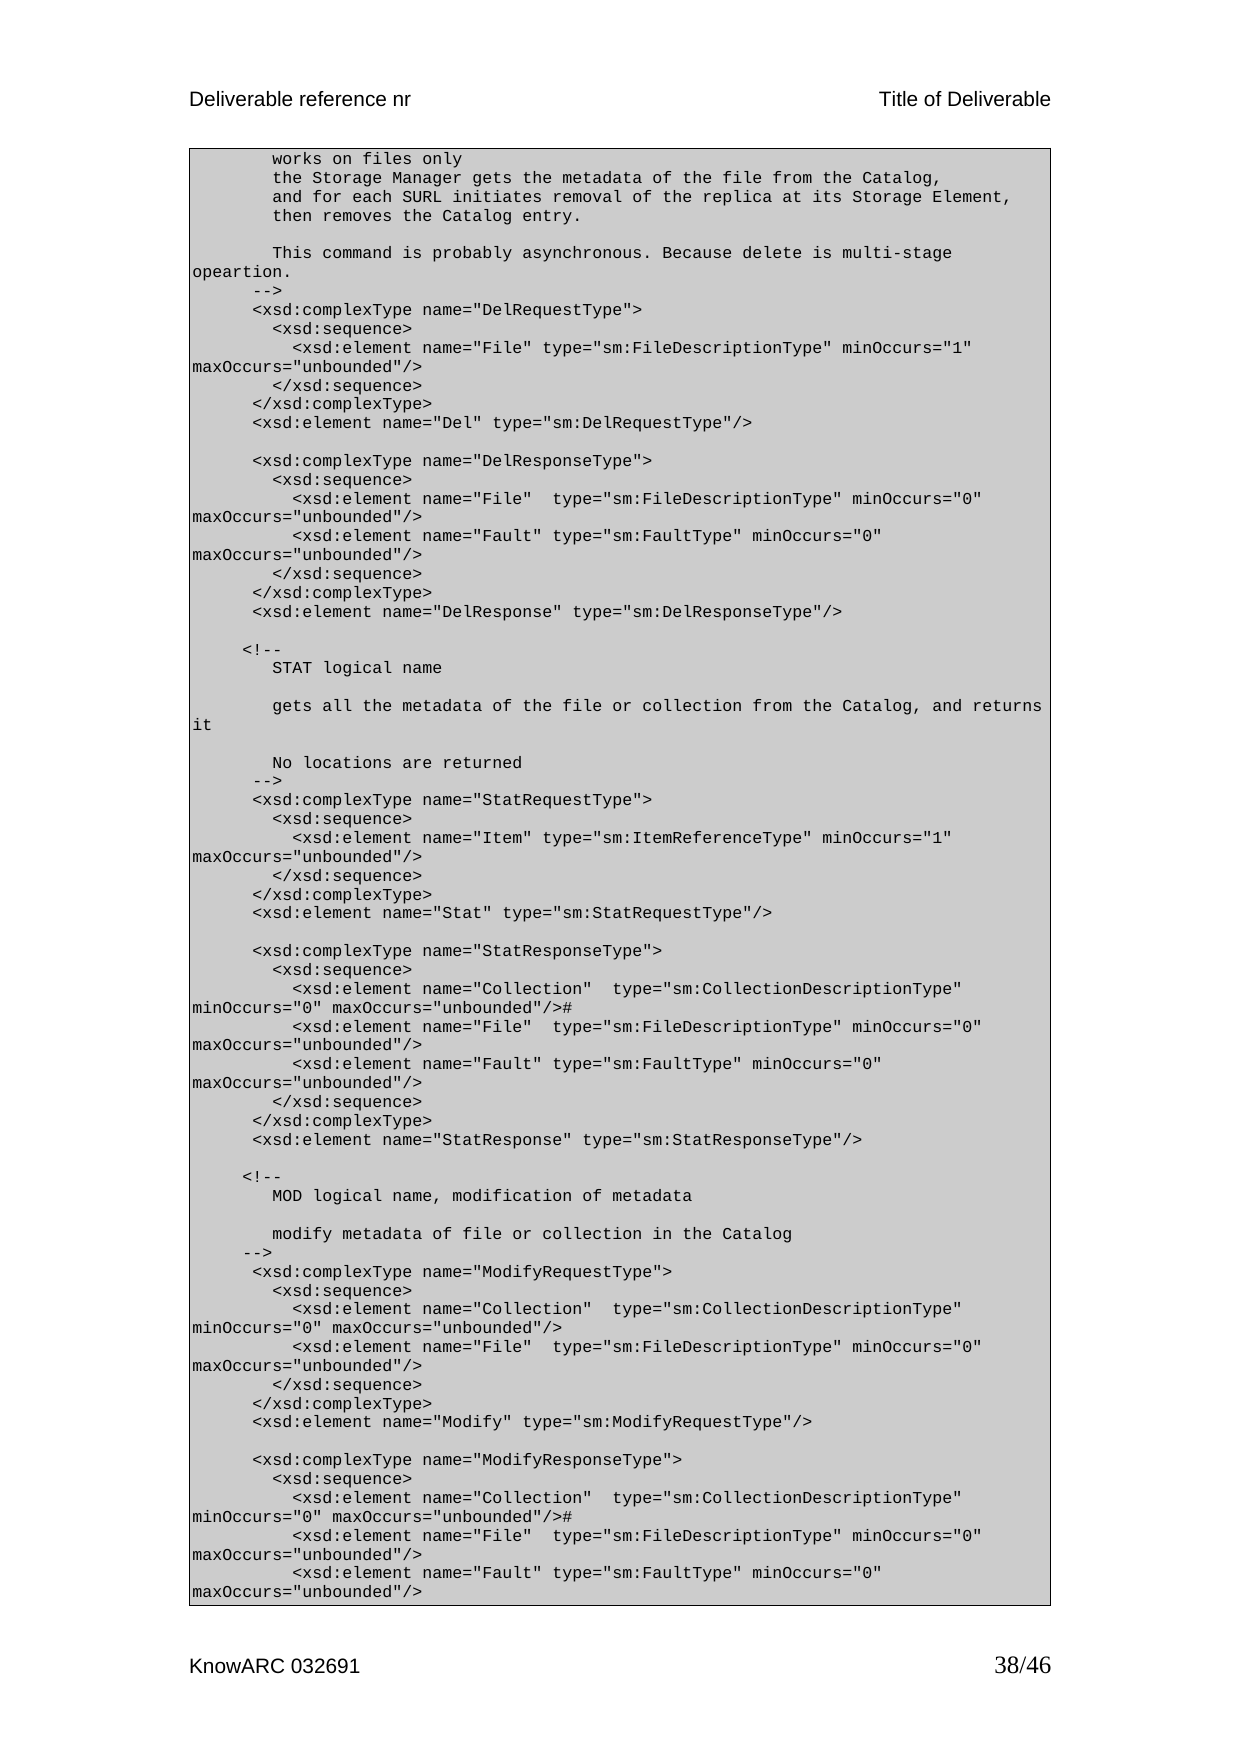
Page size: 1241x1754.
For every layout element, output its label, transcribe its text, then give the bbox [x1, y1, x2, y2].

text STAT logical name [190, 657, 1050, 676]
text then removes the Catalog entry. [190, 204, 1050, 223]
text --> [190, 770, 1050, 789]
text </xsd:sequence> [190, 562, 1050, 581]
text </xsd:sequence> [190, 374, 1050, 393]
text modify metadata of file or collection in the Catalog [190, 1222, 1050, 1241]
text </xsd:complexType> [190, 1109, 1050, 1128]
text --> [190, 280, 1050, 298]
text <xsd:sequence> [190, 1279, 1050, 1298]
text <xsd:element name="Collection" type="sm:CollectionDescriptionType" minOccurs="0" maxOccurs="unbounded"/># [190, 977, 1050, 1015]
text <xsd:complexType name="StatResponseType"> [190, 939, 1050, 958]
text <xsd:element name="File" type="sm:FileDescriptionType" minOccurs="0" maxOccurs="unbounded"/> [190, 1015, 1050, 1053]
text <xsd:element name="Collection" type="sm:CollectionDescriptionType" minOccurs="0" maxOccurs="unbounded"/> [190, 1298, 1050, 1336]
text MOD logical name, modification of metadata [190, 1185, 1050, 1203]
text <xsd:element name="Del" type="sm:DelRequestType"/> [190, 412, 1050, 431]
text <xsd:complexType name="ModifyRequestType"> [190, 1260, 1050, 1279]
text </xsd:sequence> [190, 1373, 1050, 1392]
text <xsd:sequence> [190, 808, 1050, 826]
text This command is probably asynchronous. Because delete is multi-stage opeartion. [190, 242, 1050, 280]
text <xsd:sequence> [190, 1467, 1050, 1486]
text <xsd:complexType name="DelResponseType"> [190, 449, 1050, 468]
text <xsd:element name="Item" type="sm:ItemReferenceType" minOccurs="1" maxOccurs="unbounded"/> [190, 826, 1050, 864]
text the Storage Manager gets the metadata of the file from the Catalog, [190, 167, 1050, 185]
text <xsd:element name="Collection" type="sm:CollectionDescriptionType" minOccurs="0" maxOccurs="unbounded"/># [190, 1486, 1050, 1524]
text <xsd:sequence> [190, 958, 1050, 977]
text <!-- [190, 1166, 1050, 1185]
text <xsd:complexType name="StatRequestType"> [190, 789, 1050, 808]
text </xsd:sequence> [190, 864, 1050, 883]
text <xsd:element name="StatResponse" type="sm:StatResponseType"/> [190, 1128, 1050, 1147]
text --> [190, 1241, 1050, 1260]
text and for each SURL initiates removal of the replica at its Storage Element, [190, 185, 1050, 204]
text </xsd:complexType> [190, 1392, 1050, 1411]
text </xsd:complexType> [190, 393, 1050, 412]
text gets all the metadata of the file or collection from the Catalog, and returns it [190, 694, 1050, 732]
text <xsd:element name="Fault" type="sm:FaultType" minOccurs="0" maxOccurs="unbounded"/> [190, 1562, 1050, 1605]
text <xsd:complexType name="ModifyResponseType"> [190, 1449, 1050, 1467]
text <xsd:element name="Modify" type="sm:ModifyRequestType"/> [190, 1411, 1050, 1430]
text <xsd:element name="DelResponse" type="sm:DelResponseType"/> [190, 600, 1050, 619]
text <xsd:complexType name="DelRequestType"> [190, 298, 1050, 317]
text </xsd:sequence> [190, 1090, 1050, 1109]
text </xsd:complexType> [190, 581, 1050, 600]
text No locations are returned [190, 751, 1050, 770]
text <xsd:sequence> [190, 468, 1050, 487]
text <xsd:element name="File" type="sm:FileDescriptionType" minOccurs="0" maxOccurs="unbounded"/> [190, 487, 1050, 525]
text <xsd:element name="Fault" type="sm:FaultType" minOccurs="0" maxOccurs="unbounded"/> [190, 1053, 1050, 1090]
text works on files only [190, 149, 1050, 167]
text <xsd:sequence> [190, 317, 1050, 336]
text <xsd:element name="File" type="sm:FileDescriptionType" minOccurs="0" maxOccurs="unbounded"/> [190, 1524, 1050, 1562]
text <xsd:element name="Stat" type="sm:StatRequestType"/> [190, 902, 1050, 921]
text <xsd:element name="Fault" type="sm:FaultType" minOccurs="0" maxOccurs="unbounded"/> [190, 525, 1050, 562]
text </xsd:complexType> [190, 883, 1050, 902]
text <xsd:element name="File" type="sm:FileDescriptionType" minOccurs="1" maxOccurs="unbounded"/> [190, 336, 1050, 374]
text <xsd:element name="File" type="sm:FileDescriptionType" minOccurs="0" maxOccurs="unbounded"/> [190, 1336, 1050, 1373]
text <!-- [190, 638, 1050, 657]
